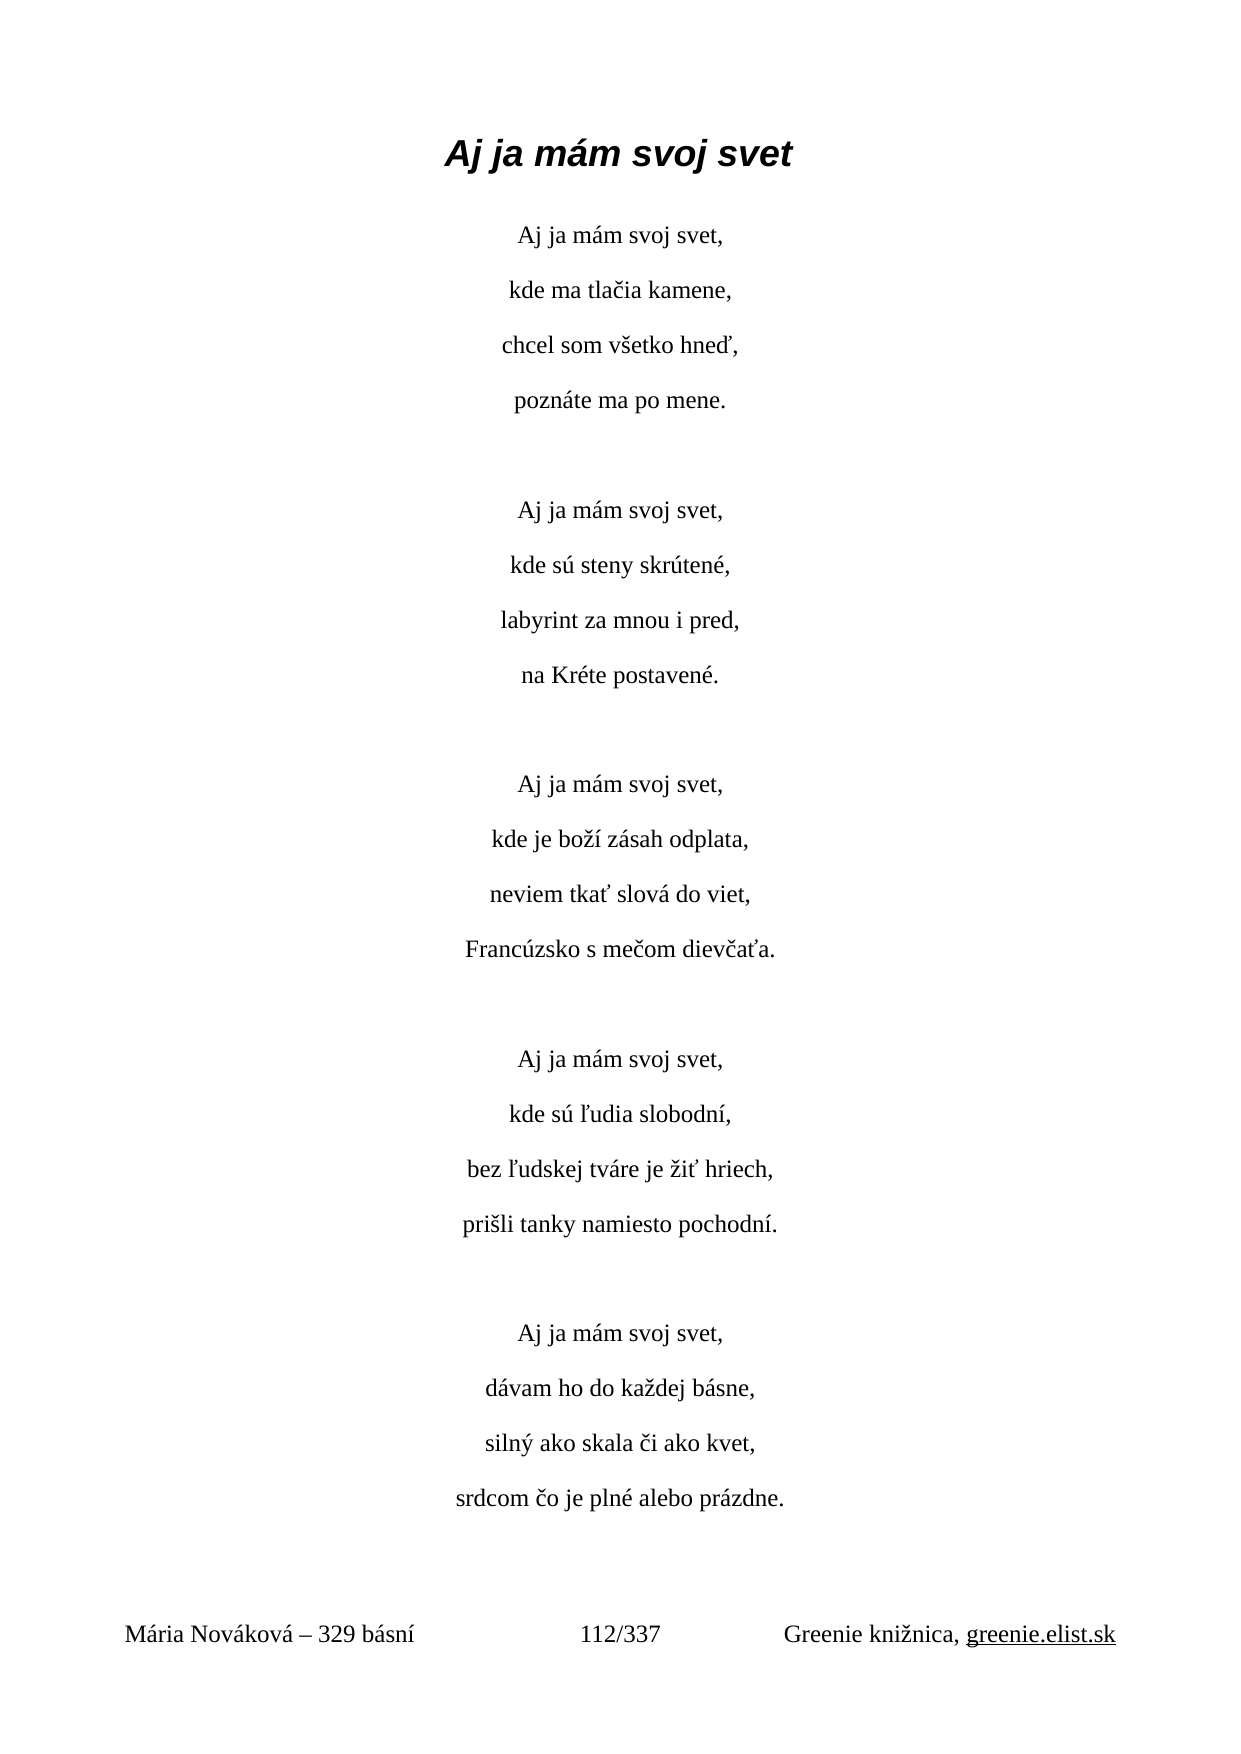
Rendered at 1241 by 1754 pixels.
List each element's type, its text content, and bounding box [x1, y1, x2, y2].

text Francúzsko s mečom dievčaťa. [106, 934, 1134, 963]
text neviem tkať slová do viet, [106, 879, 1134, 908]
text Aj ja mám svoj svet, [106, 221, 1134, 249]
text Aj ja mám svoj svet, [106, 495, 1134, 524]
text prišli tanky namiesto pochodní. [106, 1209, 1134, 1237]
text srdcom čo je plné alebo prázdne. [106, 1483, 1134, 1512]
text kde sú ľudia slobodní, [106, 1099, 1134, 1128]
text Aj ja mám svoj svet, [106, 1318, 1134, 1347]
text kde ma tlačia kamene, [106, 275, 1134, 304]
text chcel som všetko hneď, [106, 330, 1134, 359]
text labyrint za mnou i pred, [106, 605, 1134, 633]
subtitle Aj ja mám svoj svet [106, 131, 1134, 174]
text silný ako skala či ako kvet, [106, 1428, 1134, 1457]
text Aj ja mám svoj svet, [106, 1044, 1134, 1073]
text poznáte ma po mene. [106, 385, 1134, 414]
text bez ľudskej tváre je žiť hriech, [106, 1154, 1134, 1182]
text kde sú steny skrútené, [106, 550, 1134, 579]
text na Kréte postavené. [106, 660, 1134, 688]
text kde je boží zásah odplata, [106, 824, 1134, 853]
text dávam ho do každej básne, [106, 1373, 1134, 1402]
text Aj ja mám svoj svet, [106, 769, 1134, 798]
